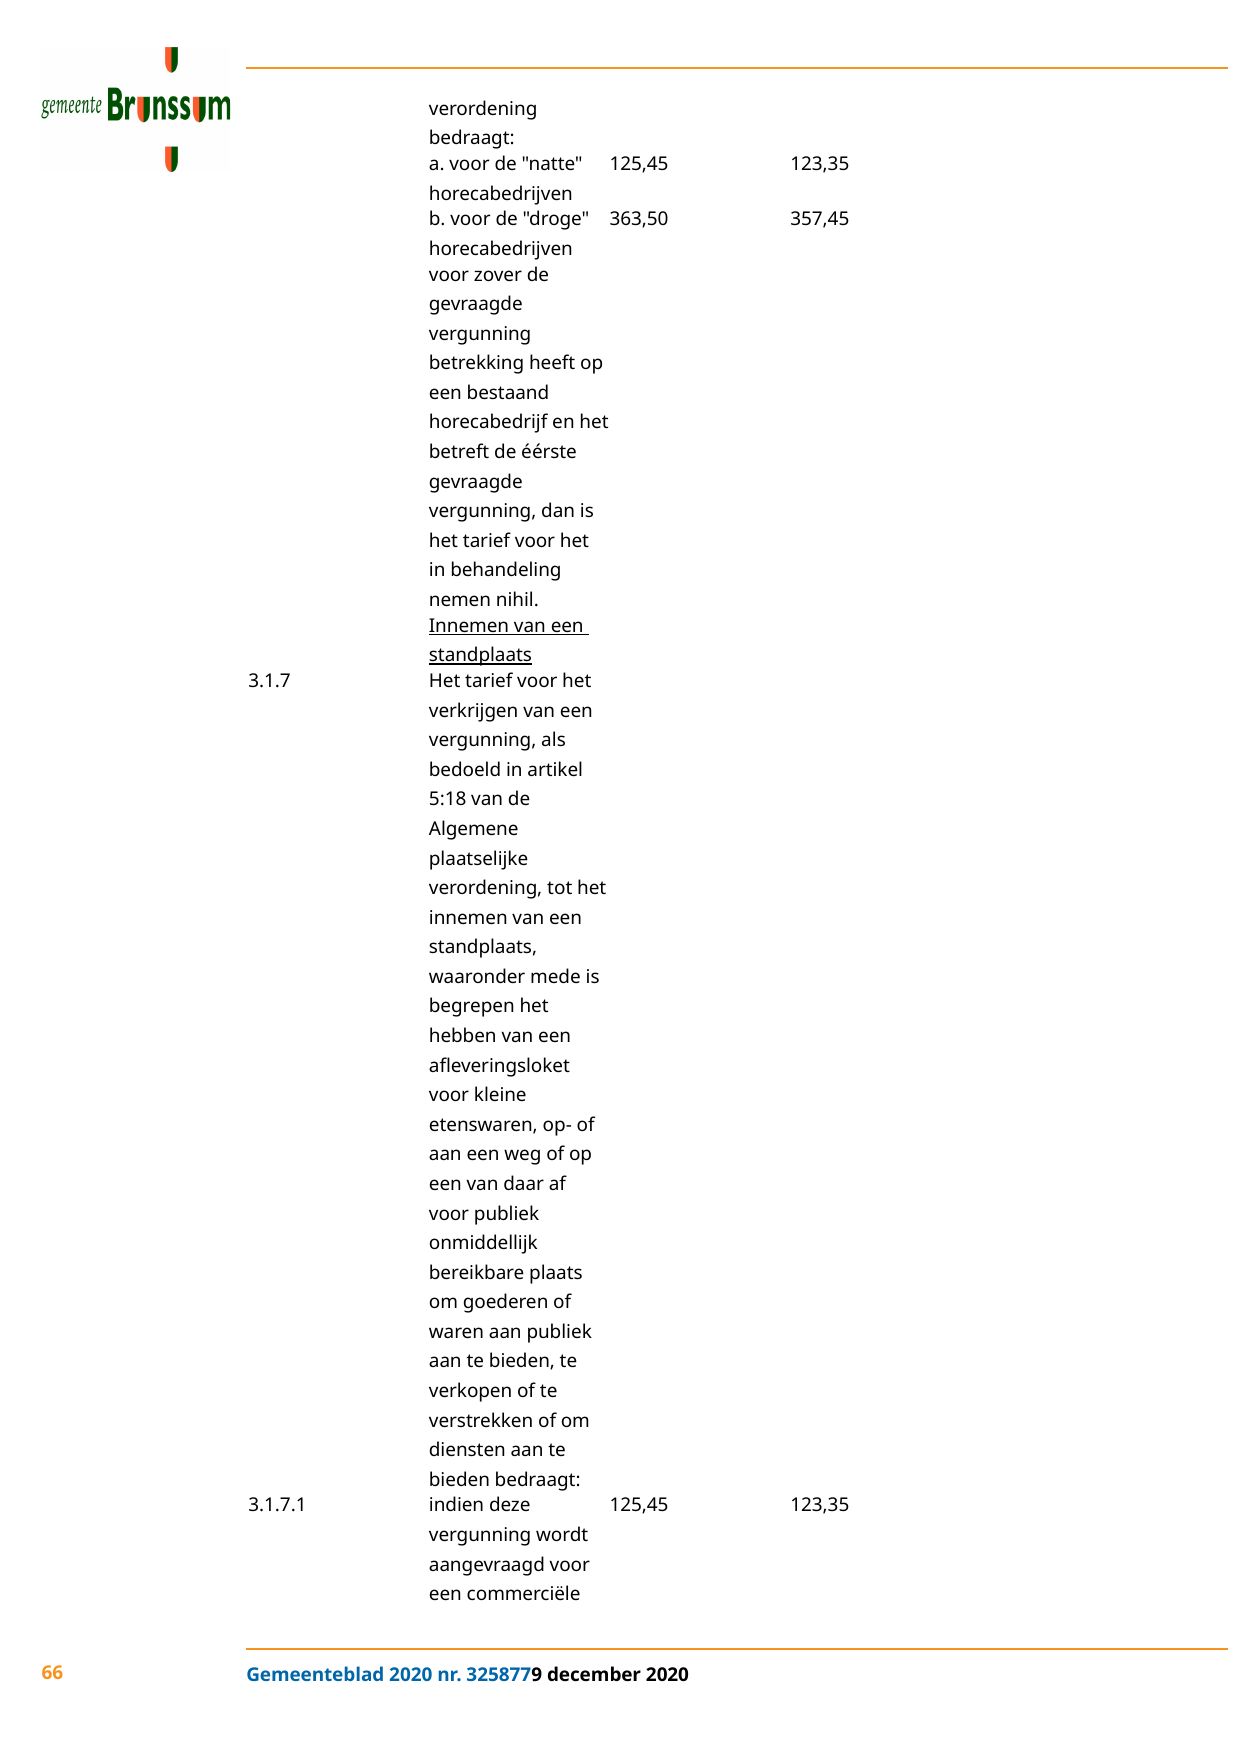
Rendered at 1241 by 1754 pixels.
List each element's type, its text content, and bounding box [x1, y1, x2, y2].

table_cell indien deze vergunning wordt aangevraagd voor een commerciële [429, 1492, 609, 1606]
table_cell 123,35 [790, 150, 1152, 205]
table_cell 123,35 [790, 1492, 1152, 1606]
picture [41, 47, 231, 172]
table_cell Het tarief voor het verkrijgen van een vergunning, als bedoeld in artikel 5:18 van de Algemene plaatselijke verordening, tot het innemen van een standplaats, waaronder mede is begrepen het hebben van een afleveringsloket voor kleine etenswaren, op- of aan een weg of op een van daar af voor publiek onmiddellijk bereikbare plaats om goederen of waren aan publiek aan te bieden, te verkopen of te verstrekken of om diensten aan te bieden bedraagt: [429, 667, 609, 1492]
table_cell 125,45 [609, 150, 790, 205]
table_cell [248, 612, 429, 667]
table_cell [609, 95, 790, 150]
table_cell [790, 667, 1152, 1492]
table_cell 125,45 [609, 1492, 790, 1606]
table_cell b. voor de "droge" horecabedrijven [429, 205, 609, 261]
table_cell verordening bedraagt: [429, 95, 609, 150]
table_cell 3.1.7.1 [248, 1492, 429, 1606]
table_cell 3.1.7 [248, 667, 429, 1492]
table_cell [790, 95, 1152, 150]
table_cell Innemen van een standplaats [429, 612, 609, 667]
table_cell [790, 612, 1152, 667]
table_cell voor zover de gevraagde vergunning betrekking heeft op een bestaand horecabedrijf en het betreft de éérste gevraagde vergunning, dan is het tarief voor het in behandeling nemen nihil. [429, 261, 609, 612]
table_cell a. voor de "natte" horecabedrijven [429, 150, 609, 205]
table_cell 363,50 [609, 205, 790, 261]
table_cell [790, 261, 1152, 612]
table_cell 357,45 [790, 205, 1152, 261]
table_cell [248, 261, 429, 612]
table_cell [609, 261, 790, 612]
table_cell [248, 150, 429, 205]
table_cell [609, 612, 790, 667]
table_cell [609, 667, 790, 1492]
table_cell [248, 205, 429, 261]
table_cell [248, 95, 429, 150]
